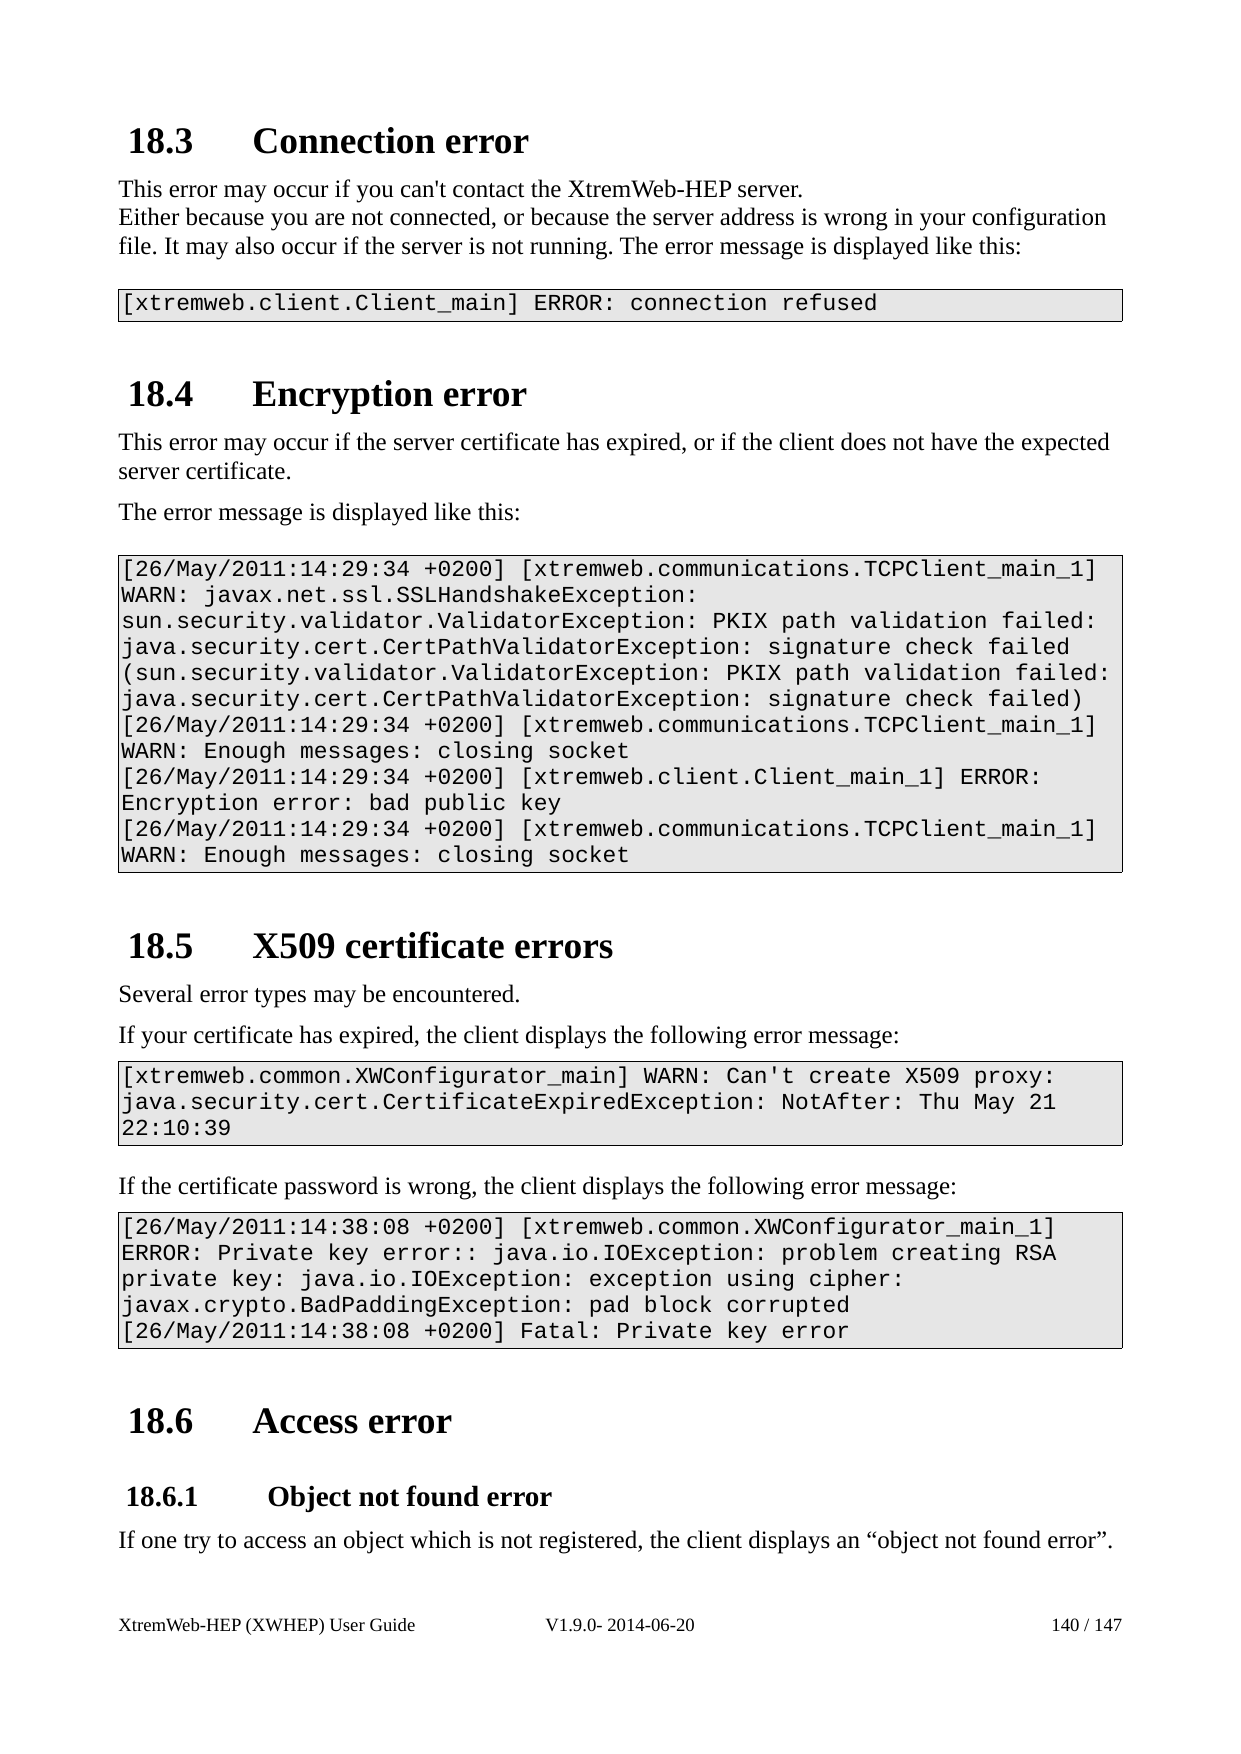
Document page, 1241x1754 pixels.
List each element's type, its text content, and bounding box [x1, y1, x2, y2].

text This error may occur if the server certificate has expired, or if the client does not have the expected server certificate. [118, 427, 1122, 485]
text If the certificate password is wrong, the client displays the following error message: [118, 1171, 1122, 1200]
text [26/May/2011:14:38:08 +0200] [xtremweb.common.XWConfigurator_main_1] ERROR: Private key error:: java.io.IOException: problem creating RSA private key: java.io.IOException: exception using cipher: javax.crypto.BadPaddingException: pad block corrupted [119, 1213, 1122, 1316]
text Several error types may be encountered. [118, 979, 1122, 1007]
text [xtremweb.common.XWConfigurator_main] WARN: Can't create X509 proxy: java.security.cert.CertificateExpiredException: NotAfter: Thu May 21 22:10:39 [119, 1062, 1122, 1145]
text [26/May/2011:14:29:34 +0200] [xtremweb.communications.TCPClient_main_1] WARN: Enough messages: closing socket [119, 710, 1122, 762]
subtitle Access error [118, 1399, 1122, 1442]
text [26/May/2011:14:29:34 +0200] [xtremweb.communications.TCPClient_main_1] WARN: javax.net.ssl.SSLHandshakeException: sun.security.validator.ValidatorException: PKIX path validation failed: java.security.cert.CertPathValidatorException: signature check failed (sun.security.validator.ValidatorException: PKIX path validation failed: java.security.cert.CertPathValidatorException: signature check failed) [119, 556, 1122, 710]
text [xtremweb.client.Client_main] ERROR: connection refused [119, 290, 1122, 321]
text If one try to access an object which is not registered, the client displays an “object not found error”. [118, 1526, 1122, 1554]
subtitle Encryption error [118, 372, 1122, 415]
subtitle Connection error [118, 118, 1122, 161]
text If your certificate has expired, the client displays the following error message: [118, 1020, 1122, 1049]
text [26/May/2011:14:29:34 +0200] [xtremweb.client.Client_main_1] ERROR: Encryption error: bad public key [119, 762, 1122, 814]
subtitle X509 certificate errors [118, 923, 1122, 966]
text [26/May/2011:14:38:08 +0200] Fatal: Private key error [119, 1316, 1122, 1348]
subtitle Object not found error [118, 1479, 1122, 1513]
text [26/May/2011:14:29:34 +0200] [xtremweb.communications.TCPClient_main_1] WARN: Enough messages: closing socket [119, 814, 1122, 872]
text The error message is displayed like this: [118, 497, 1122, 526]
text Either because you are not connected, or because the server address is wrong in your configuration file. It may also occur if the server is not running. The error message is displayed like this: [118, 202, 1122, 260]
text This error may occur if you can't contact the XtremWeb-HEP server. [118, 174, 1122, 202]
